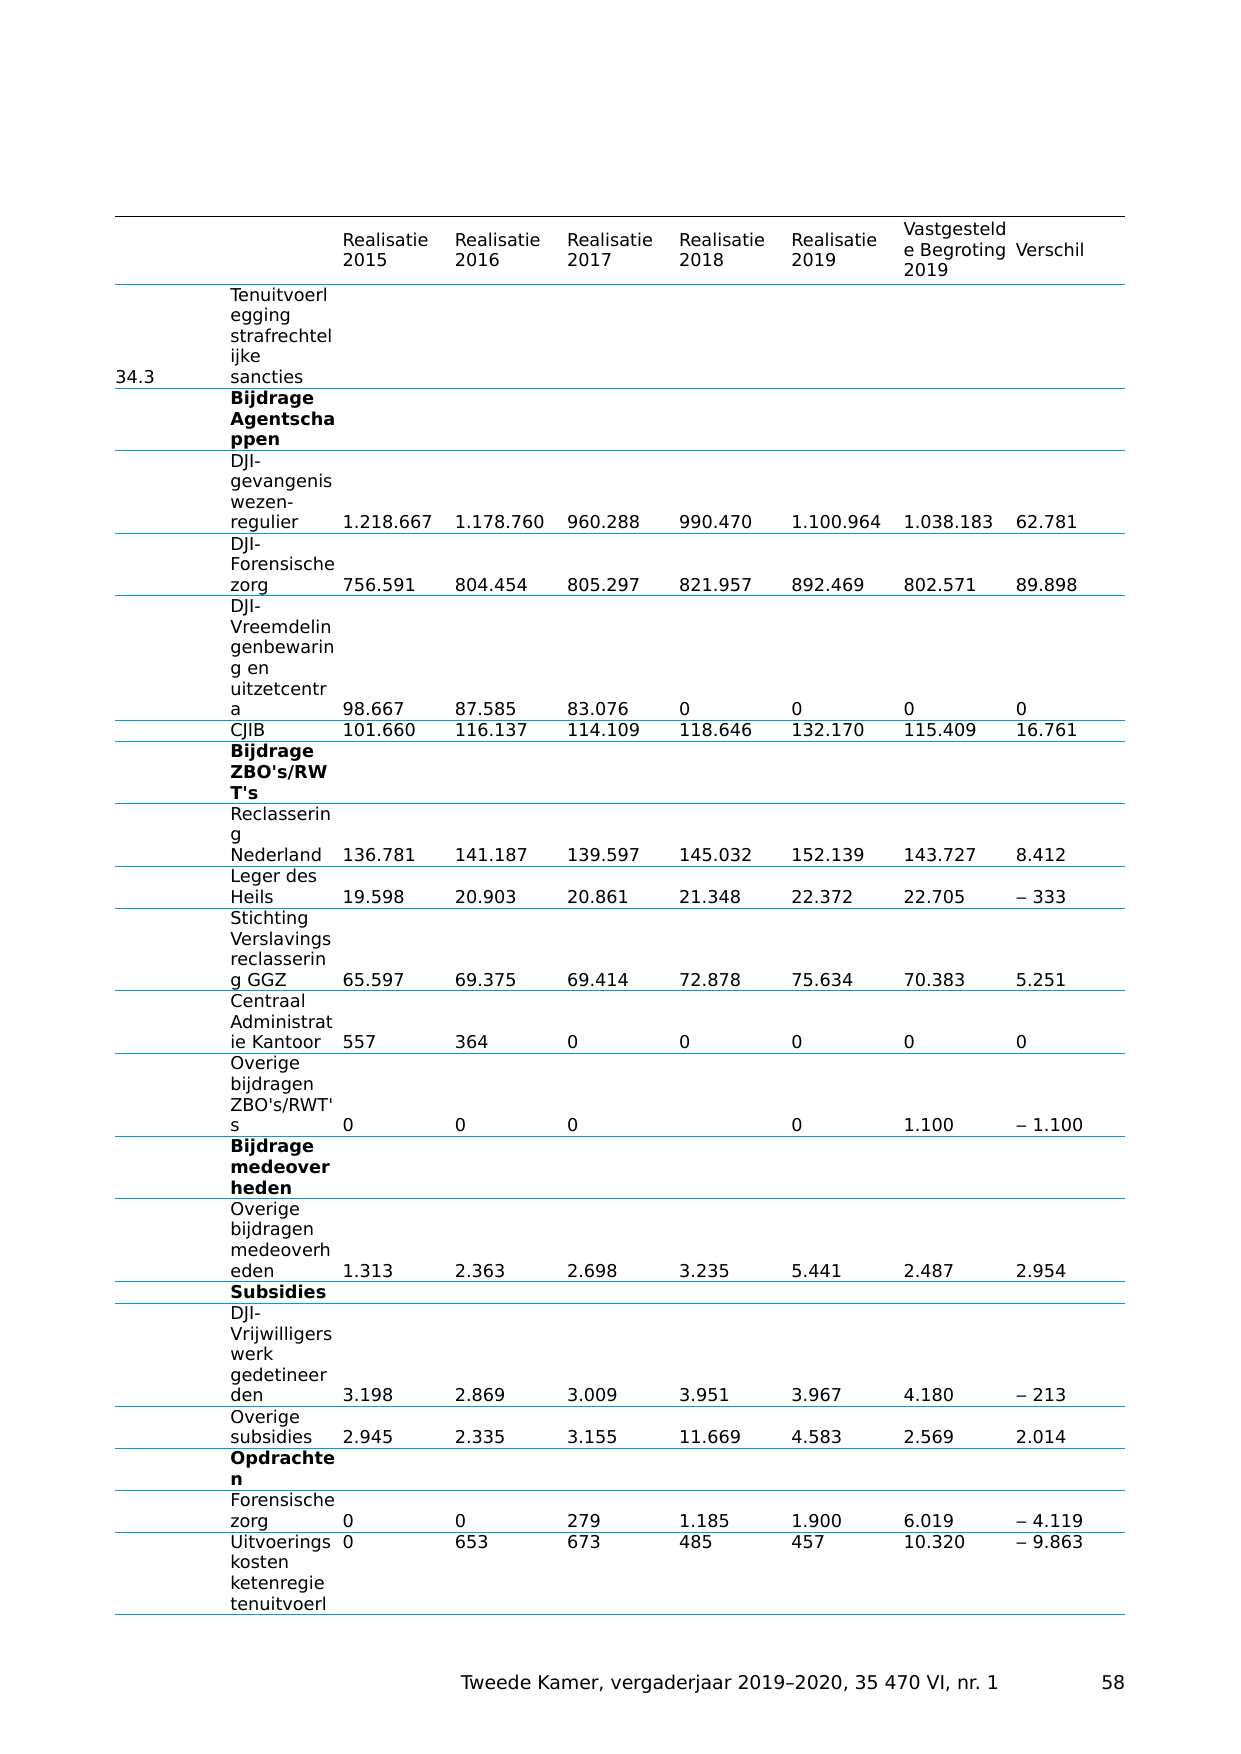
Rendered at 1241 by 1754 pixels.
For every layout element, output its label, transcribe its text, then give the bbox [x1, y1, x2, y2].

table_cell [115, 1491, 227, 1531]
table_cell 0 [788, 1054, 900, 1136]
table_cell 2.569 [900, 1407, 1013, 1448]
table_cell [115, 867, 227, 907]
table_cell 0 [340, 1533, 452, 1614]
table_cell Subsidies [227, 1282, 339, 1302]
table_cell 457 [788, 1533, 900, 1614]
table_cell 132.170 [788, 721, 900, 741]
table_cell 0 [564, 991, 676, 1053]
table_cell 22.372 [788, 867, 900, 907]
table_cell [564, 389, 676, 450]
table_cell [115, 1199, 227, 1281]
table_cell [900, 285, 1013, 388]
table_cell [564, 742, 676, 803]
table_cell 19.598 [340, 867, 452, 907]
table_cell 69.414 [564, 909, 676, 990]
table_cell DJI-Vreemdelingenbewaring en uitzetcentra [227, 596, 339, 720]
table_cell [115, 742, 227, 803]
table_cell 65.597 [340, 909, 452, 990]
table_cell 152.139 [788, 804, 900, 866]
table_cell Overige subsidies [227, 1407, 339, 1448]
table_cell Opdrachten [227, 1449, 339, 1489]
table_cell [340, 1137, 452, 1198]
table_cell 34.3 [115, 285, 227, 388]
table_cell 1.178.760 [452, 451, 564, 533]
table_cell [900, 1137, 1013, 1198]
table_cell [340, 1449, 452, 1489]
table_cell 141.187 [452, 804, 564, 866]
table_cell 2.487 [900, 1199, 1013, 1281]
table_cell 114.109 [564, 721, 676, 741]
table_cell 6.019 [900, 1491, 1013, 1531]
table_cell 62.781 [1013, 451, 1125, 533]
table_cell 485 [676, 1533, 788, 1614]
table_cell [900, 1449, 1013, 1489]
table_cell ‒ 333 [1013, 867, 1125, 907]
table_cell [564, 1449, 676, 1489]
table_cell [1013, 1449, 1125, 1489]
table_cell 2.363 [452, 1199, 564, 1281]
table_cell ‒ 4.119 [1013, 1491, 1125, 1531]
table_cell Vastgestelde Begroting 2019 [900, 217, 1013, 284]
table_cell 2.014 [1013, 1407, 1125, 1448]
table_cell 101.660 [340, 721, 452, 741]
table_cell 1.038.183 [900, 451, 1013, 533]
table_cell [115, 1137, 227, 1198]
table_cell 960.288 [564, 451, 676, 533]
table_cell [1013, 1282, 1125, 1302]
table_cell ‒ 213 [1013, 1304, 1125, 1406]
table_cell 1.313 [340, 1199, 452, 1281]
table_cell 72.878 [676, 909, 788, 990]
table_cell [676, 1282, 788, 1302]
table_cell [900, 1282, 1013, 1302]
table_cell 0 [564, 1054, 676, 1136]
table_cell 16.761 [1013, 721, 1125, 741]
table_cell [340, 742, 452, 803]
table_cell [452, 742, 564, 803]
table_cell 0 [340, 1491, 452, 1531]
table_cell 139.597 [564, 804, 676, 866]
table_cell [676, 389, 788, 450]
table_cell 673 [564, 1533, 676, 1614]
table_cell Realisatie 2017 [564, 217, 676, 284]
table_cell CJIB [227, 721, 339, 741]
table_cell [115, 596, 227, 720]
table_cell [115, 1282, 227, 1302]
table_cell 2.335 [452, 1407, 564, 1448]
table_cell 4.583 [788, 1407, 900, 1448]
table_cell 0 [788, 596, 900, 720]
table_cell 0 [1013, 596, 1125, 720]
table_cell [115, 909, 227, 990]
table_cell Realisatie 2019 [788, 217, 900, 284]
table_cell 5.251 [1013, 909, 1125, 990]
table_cell [788, 285, 900, 388]
table_cell 20.861 [564, 867, 676, 907]
table_cell Forensische zorg [227, 1491, 339, 1531]
table_cell 8.412 [1013, 804, 1125, 866]
table_cell [115, 1304, 227, 1406]
table_cell 756.591 [340, 534, 452, 595]
table_cell ‒ 9.863 [1013, 1533, 1125, 1614]
table_cell 2.945 [340, 1407, 452, 1448]
table_cell Leger des Heils [227, 867, 339, 907]
table_cell 802.571 [900, 534, 1013, 595]
table_cell 821.957 [676, 534, 788, 595]
table_cell 3.009 [564, 1304, 676, 1406]
table_cell 653 [452, 1533, 564, 1614]
table_cell 3.235 [676, 1199, 788, 1281]
table_cell 0 [900, 991, 1013, 1053]
table_cell [676, 1054, 788, 1136]
table_cell [340, 1282, 452, 1302]
table_cell [788, 1137, 900, 1198]
table_cell 136.781 [340, 804, 452, 866]
table_cell 75.634 [788, 909, 900, 990]
table_cell [900, 389, 1013, 450]
table_cell 2.869 [452, 1304, 564, 1406]
table_cell 98.667 [340, 596, 452, 720]
table_cell 87.585 [452, 596, 564, 720]
table_cell Reclassering Nederland [227, 804, 339, 866]
table_cell 3.155 [564, 1407, 676, 1448]
table_cell 83.076 [564, 596, 676, 720]
table_cell 145.032 [676, 804, 788, 866]
table_cell [115, 1407, 227, 1448]
table_cell 116.137 [452, 721, 564, 741]
table_cell [788, 1282, 900, 1302]
table_cell Bijdrage Agentschappen [227, 389, 339, 450]
table_cell 1.100.964 [788, 451, 900, 533]
table_cell [1013, 742, 1125, 803]
table_cell [115, 217, 227, 284]
table_cell [676, 1449, 788, 1489]
table_cell 20.903 [452, 867, 564, 907]
table_cell Overige bijdragen ZBO's/RWT's [227, 1054, 339, 1136]
table_cell [1013, 1137, 1125, 1198]
table_cell 0 [900, 596, 1013, 720]
table_cell [115, 1533, 227, 1614]
table_cell [340, 285, 452, 388]
table_cell [452, 1282, 564, 1302]
table_cell 21.348 [676, 867, 788, 907]
table_cell 22.705 [900, 867, 1013, 907]
table_cell 557 [340, 991, 452, 1053]
table_cell [564, 285, 676, 388]
table_cell 3.967 [788, 1304, 900, 1406]
table_cell 804.454 [452, 534, 564, 595]
table_cell [676, 285, 788, 388]
table_cell Realisatie 2016 [452, 217, 564, 284]
table_cell [115, 1054, 227, 1136]
table_cell 89.898 [1013, 534, 1125, 595]
table_cell [1013, 389, 1125, 450]
table_cell 990.470 [676, 451, 788, 533]
table_cell 69.375 [452, 909, 564, 990]
table_cell 11.669 [676, 1407, 788, 1448]
table_cell Overige bijdragen medeoverheden [227, 1199, 339, 1281]
table_cell 143.727 [900, 804, 1013, 866]
table_cell 70.383 [900, 909, 1013, 990]
table_cell 0 [340, 1054, 452, 1136]
table_cell [115, 389, 227, 450]
table_cell [788, 742, 900, 803]
table_cell 1.185 [676, 1491, 788, 1531]
table_cell 805.297 [564, 534, 676, 595]
table_cell [340, 389, 452, 450]
table_cell [115, 804, 227, 866]
table_cell [452, 1137, 564, 1198]
table_cell 892.469 [788, 534, 900, 595]
table_cell 2.698 [564, 1199, 676, 1281]
table_cell [676, 1137, 788, 1198]
table_cell [452, 285, 564, 388]
table_cell 1.100 [900, 1054, 1013, 1136]
table_cell 4.180 [900, 1304, 1013, 1406]
table_cell [115, 991, 227, 1053]
table_cell Bijdrage medeoverheden [227, 1137, 339, 1198]
table_cell 364 [452, 991, 564, 1053]
table_cell Realisatie 2015 [340, 217, 452, 284]
table_cell [788, 389, 900, 450]
table_cell Uitvoeringskosten ketenregie tenuitvoerl [227, 1533, 339, 1614]
table_cell Centraal Administratie Kantoor [227, 991, 339, 1053]
table_cell 5.441 [788, 1199, 900, 1281]
table_cell 0 [788, 991, 900, 1053]
table_cell DJI-gevangeniswezen-regulier [227, 451, 339, 533]
table_cell DJI-Vrijwilligerswerk gedetineerden [227, 1304, 339, 1406]
table_cell [115, 721, 227, 741]
table_cell Bijdrage ZBO's/RWT's [227, 742, 339, 803]
table_cell 3.198 [340, 1304, 452, 1406]
table_cell DJI-Forensische zorg [227, 534, 339, 595]
table_cell [564, 1282, 676, 1302]
table_cell [788, 1449, 900, 1489]
table_cell [115, 1449, 227, 1489]
table_cell 10.320 [900, 1533, 1013, 1614]
table_cell [452, 1449, 564, 1489]
table_cell 0 [1013, 991, 1125, 1053]
table_cell [900, 742, 1013, 803]
table_cell 118.646 [676, 721, 788, 741]
table_cell 0 [452, 1054, 564, 1136]
table_cell [227, 217, 339, 284]
table_cell [564, 1137, 676, 1198]
table_cell ‒ 1.100 [1013, 1054, 1125, 1136]
table_cell [676, 742, 788, 803]
table_cell 0 [452, 1491, 564, 1531]
table_cell 1.218.667 [340, 451, 452, 533]
table_cell Realisatie 2018 [676, 217, 788, 284]
table_cell 0 [676, 991, 788, 1053]
table_cell [1013, 285, 1125, 388]
table_cell 3.951 [676, 1304, 788, 1406]
table_cell Verschil [1013, 217, 1125, 284]
table_cell 0 [676, 596, 788, 720]
table_cell 115.409 [900, 721, 1013, 741]
table_cell 2.954 [1013, 1199, 1125, 1281]
table_cell 279 [564, 1491, 676, 1531]
table_cell 1.900 [788, 1491, 900, 1531]
table_cell [115, 451, 227, 533]
table_cell [115, 534, 227, 595]
table_cell Stichting Verslavingsreclassering GGZ [227, 909, 339, 990]
table_cell [452, 389, 564, 450]
table_cell Tenuitvoerlegging strafrechtelijke sancties [227, 285, 339, 388]
table_header Tabel 17 Budgettaire gevolgen van beleid artikel 34 (bedragen x € 1.000) [115, 191, 1125, 216]
